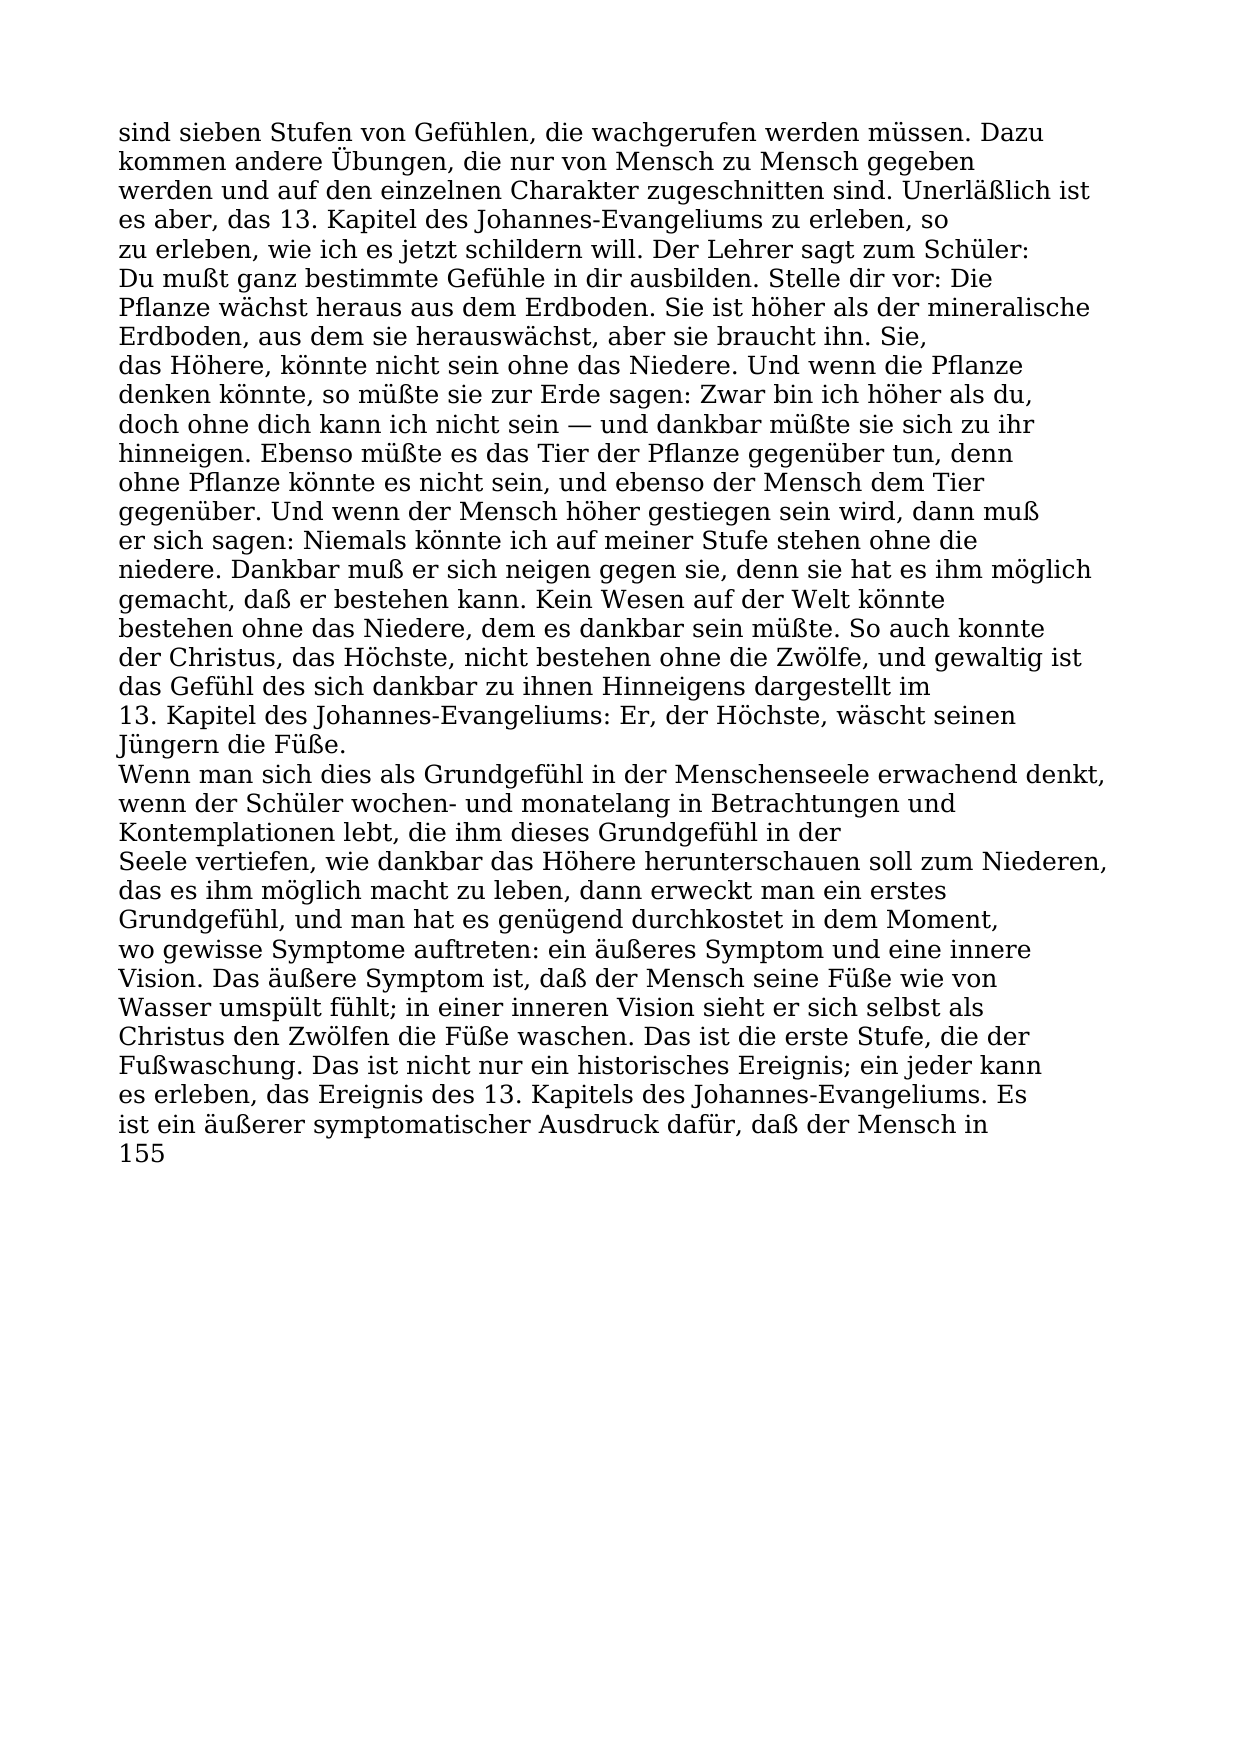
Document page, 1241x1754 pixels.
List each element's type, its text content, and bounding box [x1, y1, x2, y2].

text zu erleben, wie ich es jetzt schildern will. Der Lehrer sagt zum Schüler: [118, 235, 1122, 264]
text ohne Pflanze könnte es nicht sein, und ebenso der Mensch dem Tier gegenüber. Und wenn der Mensch höher gestiegen sein wird, dann muß [118, 468, 1122, 526]
text Grundgefühl, und man hat es genügend durchkostet in dem Moment, [118, 906, 1122, 935]
text der Christus, das Höchste, nicht bestehen ohne die Zwölfe, und gewaltig ist das Gefühl des sich dankbar zu ihnen Hinneigens dargestellt im [118, 643, 1122, 701]
text er sich sagen: Niemals könnte ich auf meiner Stufe stehen ohne die [118, 526, 1122, 556]
text Jüngern die Füße. [118, 731, 1122, 760]
text Wenn man sich dies als Grundgefühl in der Menschenseele erwachend denkt, wenn der Schüler wochen- und monatelang in Betrachtungen und Kontemplationen lebt, die ihm dieses Grundgefühl in der [118, 760, 1122, 847]
text denken könnte, so müßte sie zur Erde sagen: Zwar bin ich höher als du, [118, 381, 1122, 410]
text ist ein äußerer symptomatischer Ausdruck dafür, daß der Mensch in [118, 1110, 1122, 1139]
text Du mußt ganz bestimmte Gefühle in dir ausbilden. Stelle dir vor: Die [118, 264, 1122, 293]
text es erleben, das Ereignis des 13. Kapitels des Johannes-Evangeliums. Es [118, 1081, 1122, 1110]
text Pflanze wächst heraus aus dem Erdboden. Sie ist höher als der mineralische Erdboden, aus dem sie herauswächst, aber sie braucht ihn. Sie, [118, 293, 1122, 351]
text Seele vertiefen, wie dankbar das Höhere herunterschauen soll zum Niederen, das es ihm möglich macht zu leben, dann erweckt man ein erstes [118, 847, 1122, 906]
text 13. Kapitel des Johannes-Evangeliums: Er, der Höchste, wäscht seinen [118, 701, 1122, 731]
text hinneigen. Ebenso müßte es das Tier der Pflanze gegenüber tun, denn [118, 439, 1122, 468]
text Fußwaschung. Das ist nicht nur ein historisches Ereignis; ein jeder kann [118, 1051, 1122, 1081]
text niedere. Dankbar muß er sich neigen gegen sie, denn sie hat es ihm möglich gemacht, daß er bestehen kann. Kein Wesen auf der Welt könnte [118, 556, 1122, 614]
text Wasser umspült fühlt; in einer inneren Vision sieht er sich selbst als [118, 993, 1122, 1022]
text 155 [118, 1139, 1122, 1168]
text sind sieben Stufen von Gefühlen, die wachgerufen werden müssen. Dazu kommen andere Übungen, die nur von Mensch zu Mensch gegeben [118, 118, 1122, 176]
text Christus den Zwölfen die Füße waschen. Das ist die erste Stufe, die der [118, 1022, 1122, 1051]
text das Höhere, könnte nicht sein ohne das Niedere. Und wenn die Pflanze [118, 351, 1122, 381]
text bestehen ohne das Niedere, dem es dankbar sein müßte. So auch konnte [118, 614, 1122, 643]
text doch ohne dich kann ich nicht sein — und dankbar müßte sie sich zu ihr [118, 410, 1122, 439]
text werden und auf den einzelnen Charakter zugeschnitten sind. Unerläßlich ist es aber, das 13. Kapitel des Johannes-Evangeliums zu erleben, so [118, 176, 1122, 235]
text wo gewisse Symptome auftreten: ein äußeres Symptom und eine innere [118, 935, 1122, 964]
text Vision. Das äußere Symptom ist, daß der Mensch seine Füße wie von [118, 964, 1122, 993]
